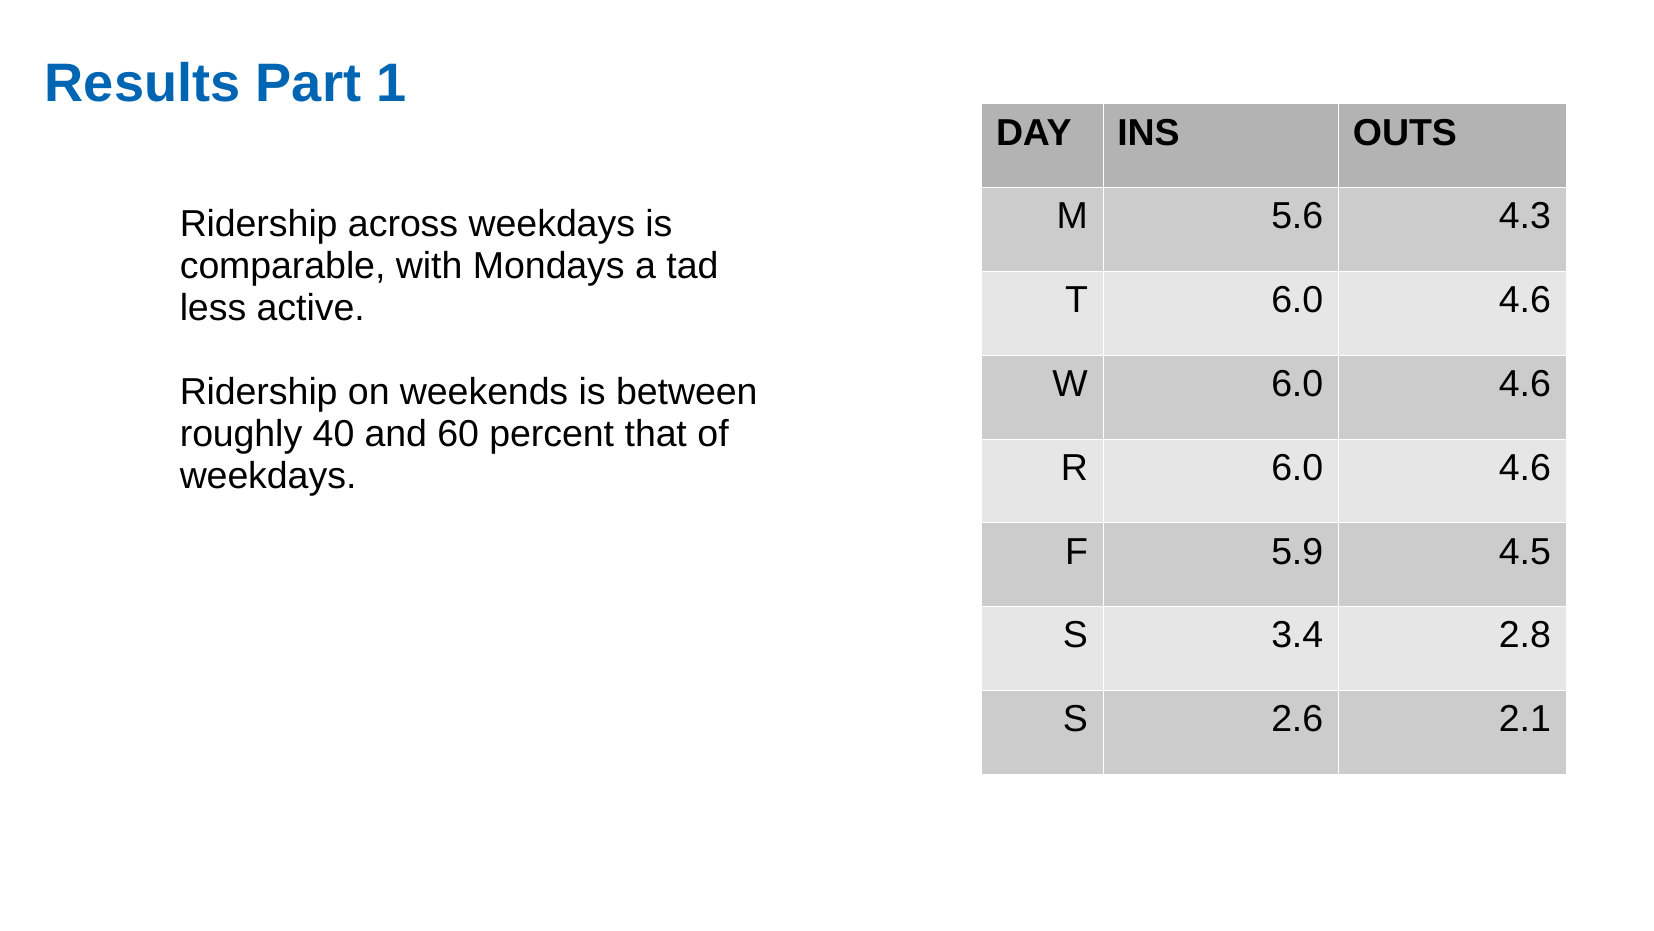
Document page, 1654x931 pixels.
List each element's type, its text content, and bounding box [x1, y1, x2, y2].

table_cell 4.6 [1339, 272, 1566, 355]
table_header OUTS [1339, 104, 1566, 187]
text_box Results Part 1 [30, 45, 466, 181]
table_cell 5.6 [1104, 188, 1338, 271]
table_cell 6.0 [1104, 440, 1338, 522]
table_cell F [982, 523, 1103, 606]
table_cell 6.0 [1104, 272, 1338, 355]
table_cell 5.9 [1104, 523, 1338, 606]
table_cell M [982, 188, 1103, 271]
table_cell 4.6 [1339, 440, 1566, 522]
table_cell T [982, 272, 1103, 355]
table_cell 2.1 [1339, 691, 1566, 774]
table_header DAY [982, 104, 1103, 187]
table_cell S [982, 607, 1103, 690]
table_cell S [982, 691, 1103, 774]
table_cell 4.6 [1339, 356, 1566, 439]
text_box Ridership across weekdays is comparable, with Mondays a tad less active. Ridership on weekends is between roughly 40 and 60 percent that of weekdays. [165, 195, 811, 504]
table_cell 3.4 [1104, 607, 1338, 690]
table_cell 2.8 [1339, 607, 1566, 690]
table_header INS [1104, 104, 1338, 187]
table_cell 6.0 [1104, 356, 1338, 439]
table_cell 4.3 [1339, 188, 1566, 271]
table_cell 4.5 [1339, 523, 1566, 606]
table_cell 2.6 [1104, 691, 1338, 774]
table_cell W [982, 356, 1103, 439]
table_cell R [982, 440, 1103, 522]
